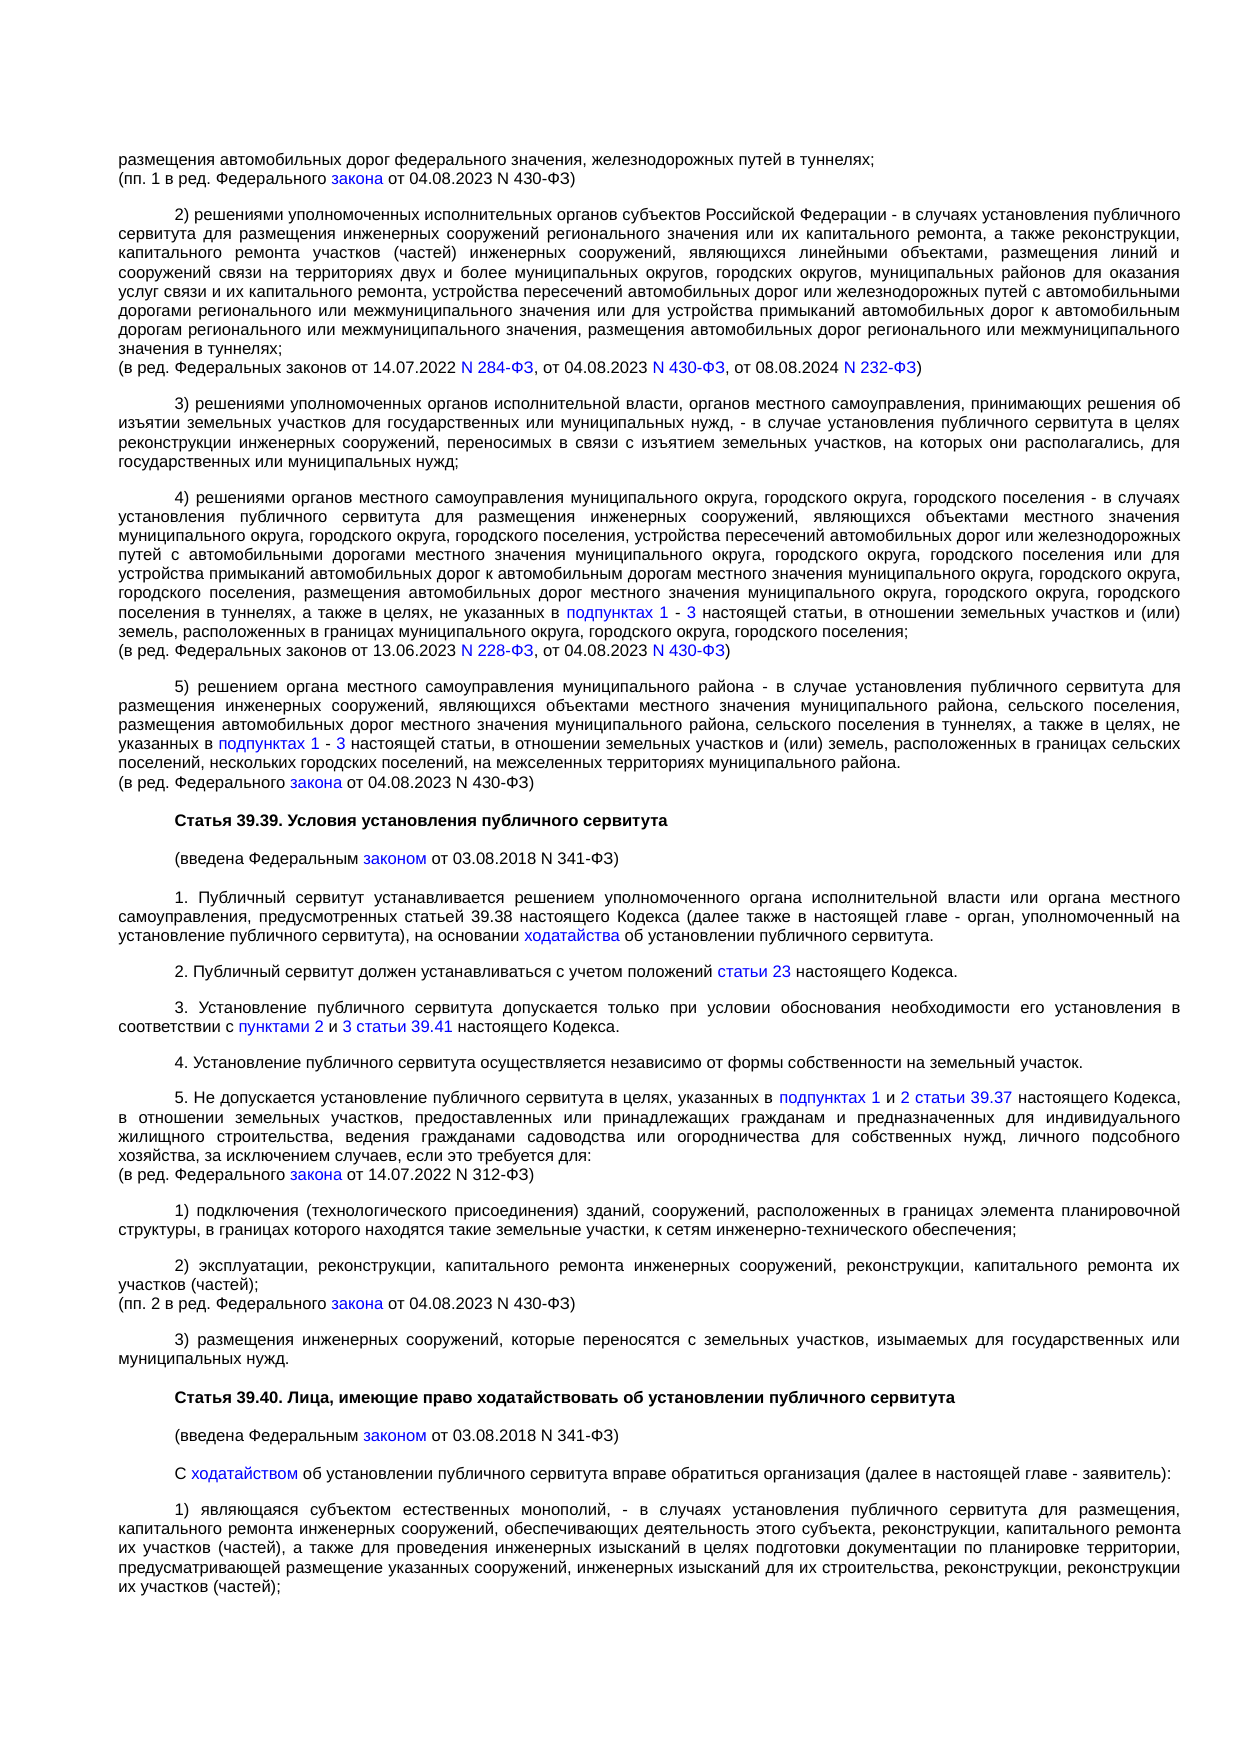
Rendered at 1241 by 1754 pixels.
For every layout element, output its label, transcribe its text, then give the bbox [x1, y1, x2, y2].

text (пп. 1 в ред. Федерального закона от 04.08.2023 N 430-ФЗ) [118, 169, 1181, 188]
text 1) подключения (технологического присоединения) зданий, сооружений, расположенных в границах элемента планировочной структуры, в границах которого находятся такие земельные участки, к сетям инженерно-технического обеспечения; [118, 1201, 1181, 1239]
text 5) решением органа местного самоуправления муниципального района - в случае установления публичного сервитута для размещения инженерных сооружений, являющихся объектами местного значения муниципального района, сельского поселения, размещения автомобильных дорог местного значения муниципального района, сельского поселения в туннелях, а также в целях, не указанных в подпунктах 1 - 3 настоящей статьи, в отношении земельных участков и (или) земель, расположенных в границах сельских поселений, нескольких городских поселений, на межселенных территориях муниципального района. [118, 677, 1181, 772]
text размещения автомобильных дорог федерального значения, железнодорожных путей в туннелях; [118, 150, 1181, 169]
text 1. Публичный сервитут устанавливается решением уполномоченного органа исполнительной власти или органа местного самоуправления, предусмотренных статьей 39.38 настоящего Кодекса (далее также в настоящей главе - орган, уполномоченный на установление публичного сервитута), на основании ходатайства об установлении публичного сервитута. [118, 887, 1181, 945]
subtitle Статья 39.40. Лица, имеющие право ходатайствовать об установлении публичного сервитута [118, 1387, 1181, 1407]
text (введена Федеральным законом от 03.08.2018 N 341-ФЗ) [118, 849, 1181, 868]
text 4) решениями органов местного самоуправления муниципального округа, городского округа, городского поселения - в случаях установления публичного сервитута для размещения инженерных сооружений, являющихся объектами местного значения муниципального округа, городского округа, городского поселения, устройства пересечений автомобильных дорог или железнодорожных путей с автомобильными дорогами местного значения муниципального округа, городского округа, городского поселения или для устройства примыканий автомобильных дорог к автомобильным дорогам местного значения муниципального округа, городского округа, городского поселения, размещения автомобильных дорог местного значения муниципального округа, городского округа, городского поселения в туннелях, а также в целях, не указанных в подпунктах 1 - 3 настоящей статьи, в отношении земельных участков и (или) земель, расположенных в границах муниципального округа, городского округа, городского поселения; [118, 487, 1181, 641]
text 3) размещения инженерных сооружений, которые переносятся с земельных участков, изымаемых для государственных или муниципальных нужд. [118, 1330, 1181, 1368]
text 4. Установление публичного сервитута осуществляется независимо от формы собственности на земельный участок. [118, 1052, 1181, 1072]
subtitle Статья 39.39. Условия установления публичного сервитута [118, 811, 1181, 830]
text 1) являющаяся субъектом естественных монополий, - в случаях установления публичного сервитута для размещения, капитального ремонта инженерных сооружений, обеспечивающих деятельность этого субъекта, реконструкции, капитального ремонта их участков (частей), а также для проведения инженерных изысканий в целях подготовки документации по планировке территории, предусматривающей размещение указанных сооружений, инженерных изысканий для их строительства, реконструкции, реконструкции их участков (частей); [118, 1500, 1181, 1596]
text (в ред. Федерального закона от 14.07.2022 N 312-ФЗ) [118, 1165, 1181, 1184]
text (пп. 2 в ред. Федерального закона от 04.08.2023 N 430-ФЗ) [118, 1294, 1181, 1313]
text 3) решениями уполномоченных органов исполнительной власти, органов местного самоуправления, принимающих решения об изъятии земельных участков для государственных или муниципальных нужд, - в случае установления публичного сервитута в целях реконструкции инженерных сооружений, переносимых в связи с изъятием земельных участков, на которых они располагались, для государственных или муниципальных нужд; [118, 394, 1181, 471]
text (введена Федеральным законом от 03.08.2018 N 341-ФЗ) [118, 1426, 1181, 1445]
text 2) эксплуатации, реконструкции, капитального ремонта инженерных сооружений, реконструкции, капитального ремонта их участков (частей); [118, 1256, 1181, 1294]
text (в ред. Федеральных законов от 14.07.2022 N 284-ФЗ, от 04.08.2023 N 430-ФЗ, от 08.08.2024 N 232-ФЗ) [118, 358, 1181, 377]
text (в ред. Федеральных законов от 13.06.2023 N 228-ФЗ, от 04.08.2023 N 430-ФЗ) [118, 641, 1181, 660]
text 2. Публичный сервитут должен устанавливаться с учетом положений статьи 23 настоящего Кодекса. [118, 962, 1181, 981]
text 2) решениями уполномоченных исполнительных органов субъектов Российской Федерации - в случаях установления публичного сервитута для размещения инженерных сооружений регионального значения или их капитального ремонта, а также реконструкции, капитального ремонта участков (частей) инженерных сооружений, являющихся линейными объектами, размещения линий и сооружений связи на территориях двух и более муниципальных округов, городских округов, муниципальных районов для оказания услуг связи и их капитального ремонта, устройства пересечений автомобильных дорог или железнодорожных путей с автомобильными дорогами регионального или межмуниципального значения или для устройства примыканий автомобильных дорог к автомобильным дорогам регионального или межмуниципального значения, размещения автомобильных дорог регионального или межмуниципального значения в туннелях; [118, 205, 1181, 358]
text С ходатайством об установлении публичного сервитута вправе обратиться организация (далее в настоящей главе - заявитель): [118, 1464, 1181, 1483]
text 5. Не допускается установление публичного сервитута в целях, указанных в подпунктах 1 и 2 статьи 39.37 настоящего Кодекса, в отношении земельных участков, предоставленных или принадлежащих гражданам и предназначенных для индивидуального жилищного строительства, ведения гражданами садоводства или огородничества для собственных нужд, личного подсобного хозяйства, за исключением случаев, если это требуется для: [118, 1088, 1181, 1165]
text (в ред. Федерального закона от 04.08.2023 N 430-ФЗ) [118, 772, 1181, 792]
text 3. Установление публичного сервитута допускается только при условии обоснования необходимости его установления в соответствии с пунктами 2 и 3 статьи 39.41 настоящего Кодекса. [118, 997, 1181, 1036]
